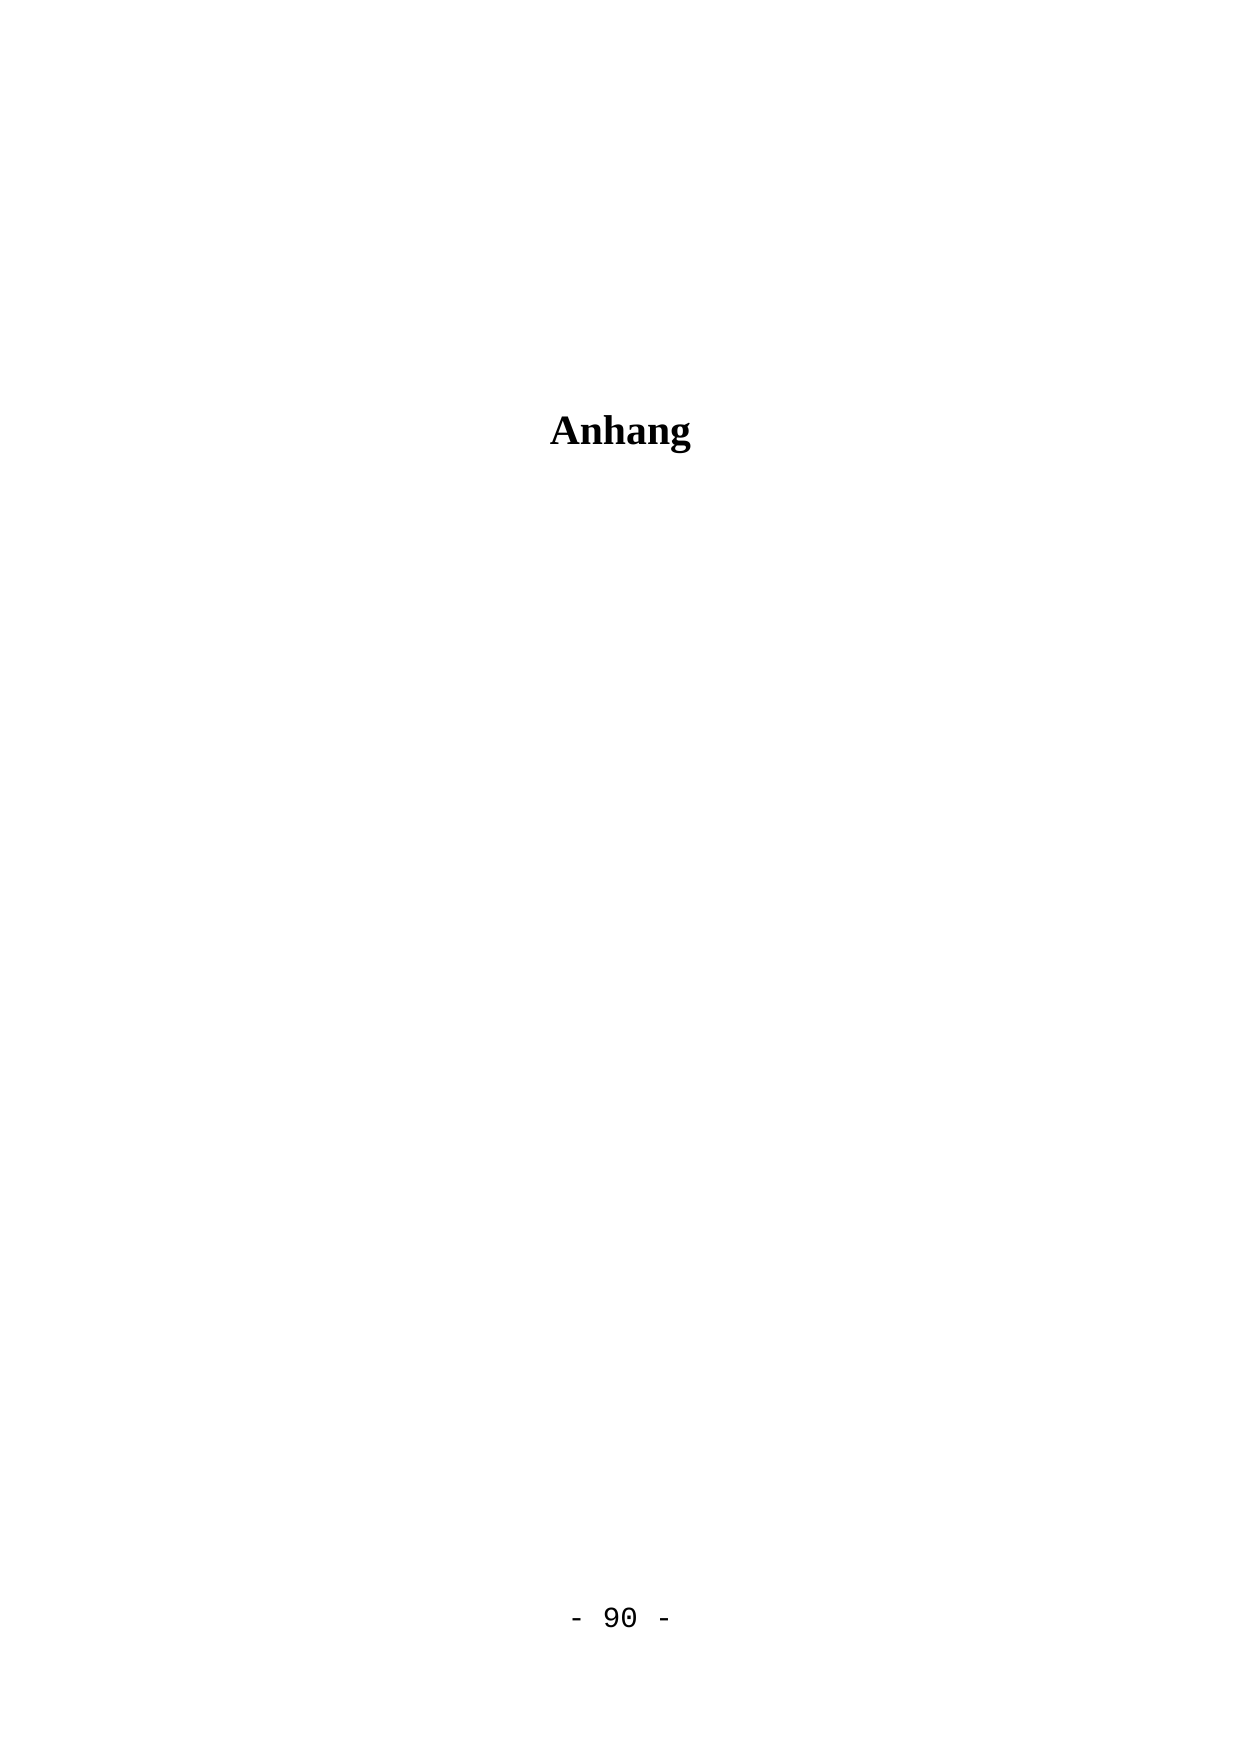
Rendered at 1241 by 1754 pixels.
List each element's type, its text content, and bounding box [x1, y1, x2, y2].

text Anhang [118, 406, 1122, 453]
